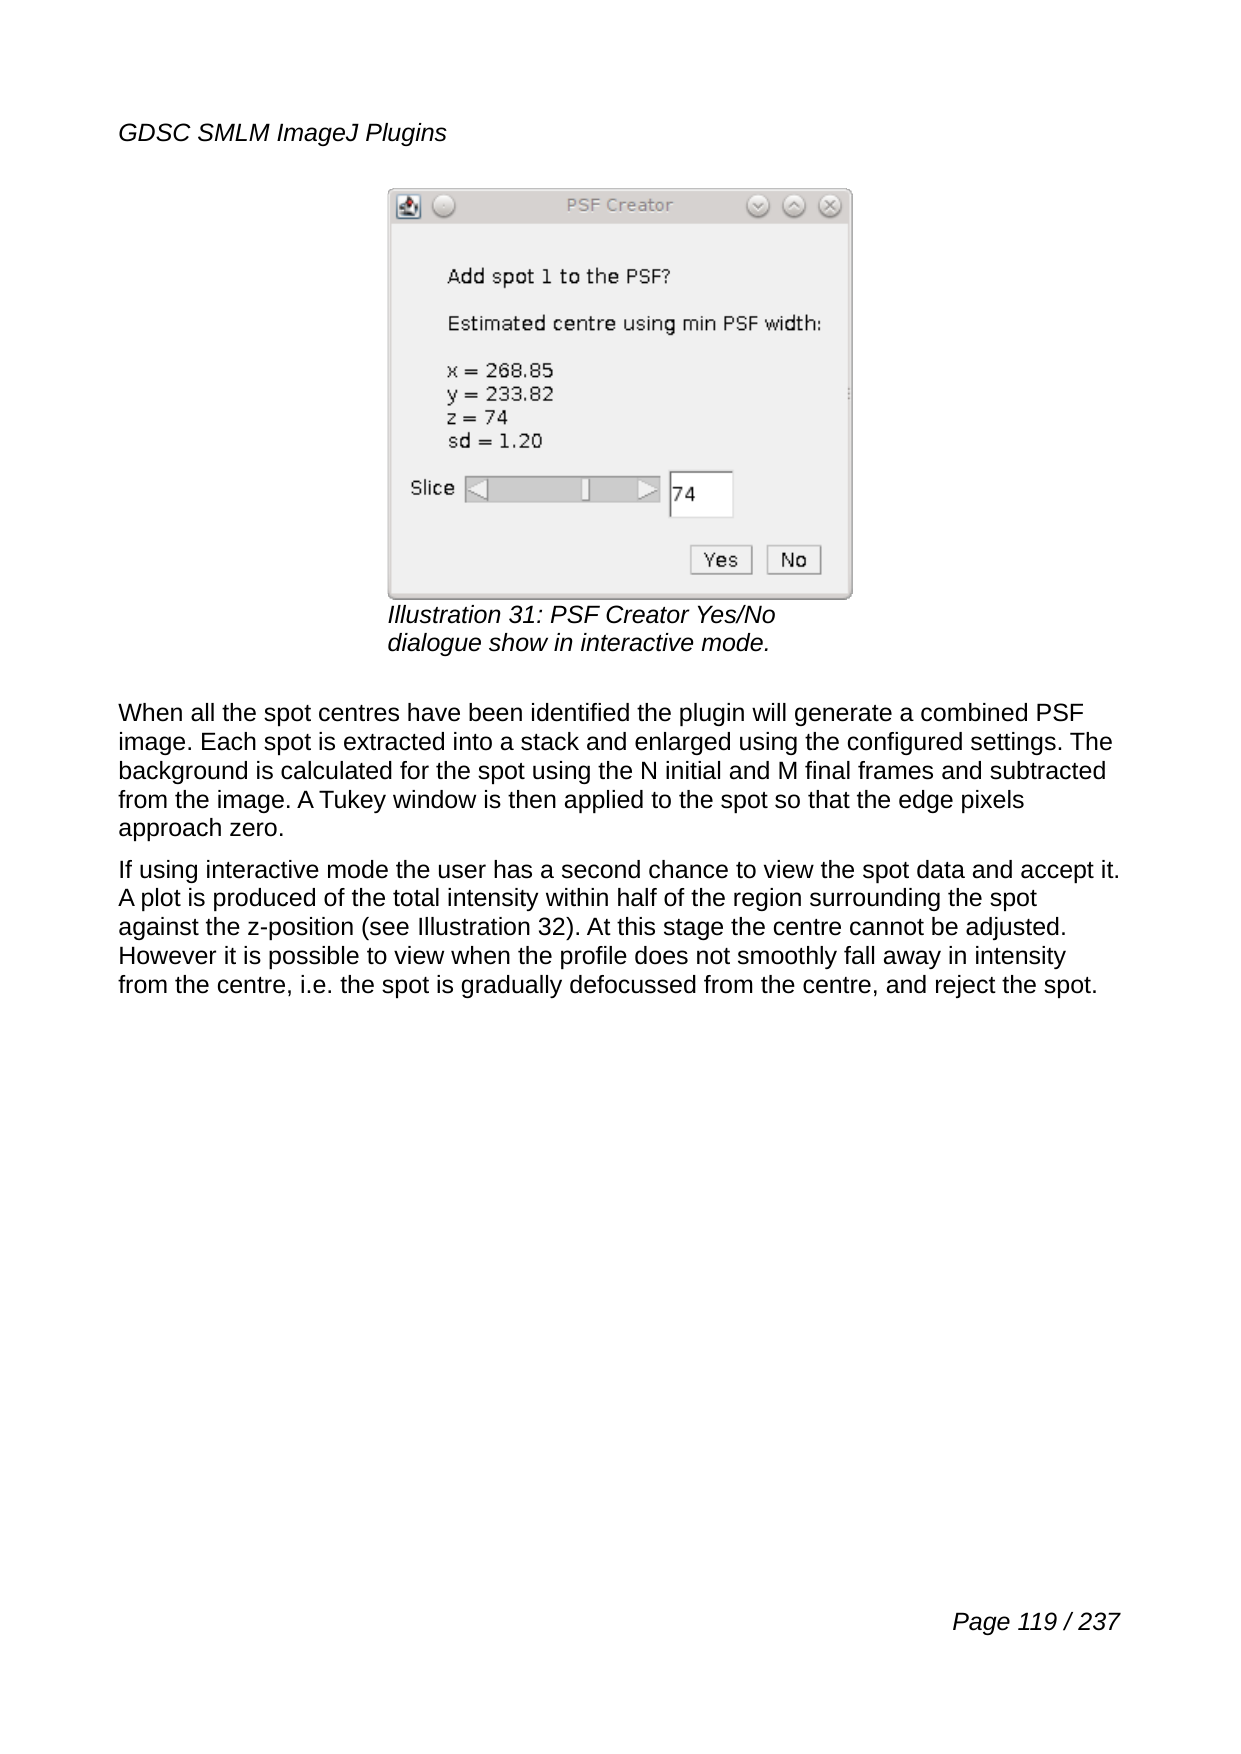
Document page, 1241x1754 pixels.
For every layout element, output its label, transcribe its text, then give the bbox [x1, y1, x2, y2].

picture [387, 188, 853, 600]
text If using interactive mode the user has a second chance to view the spot data and accept it. A plot is produced of the total intensity within half of the region surrounding the spot against the z-position (see Illustration 32). At this stage the centre cannot be adjusted. However it is possible to view when the profile does not smoothly fall away in intensity from the centre, i.e. the spot is gradually defocussed from the centre, and reject the spot. [118, 854, 1122, 998]
text Illustration 31: PSF Creator Yes/No dialogue show in interactive mode. [387, 600, 853, 657]
text When all the spot centres have been identified the plugin will generate a combined PSF image. Each spot is extracted into a stack and enlarged using the configured settings. The background is calculated for the spot using the N initial and M final frames and subtracted from the image. A Tukey window is then applied to the spot so that the edge pixels approach zero. [118, 698, 1122, 842]
